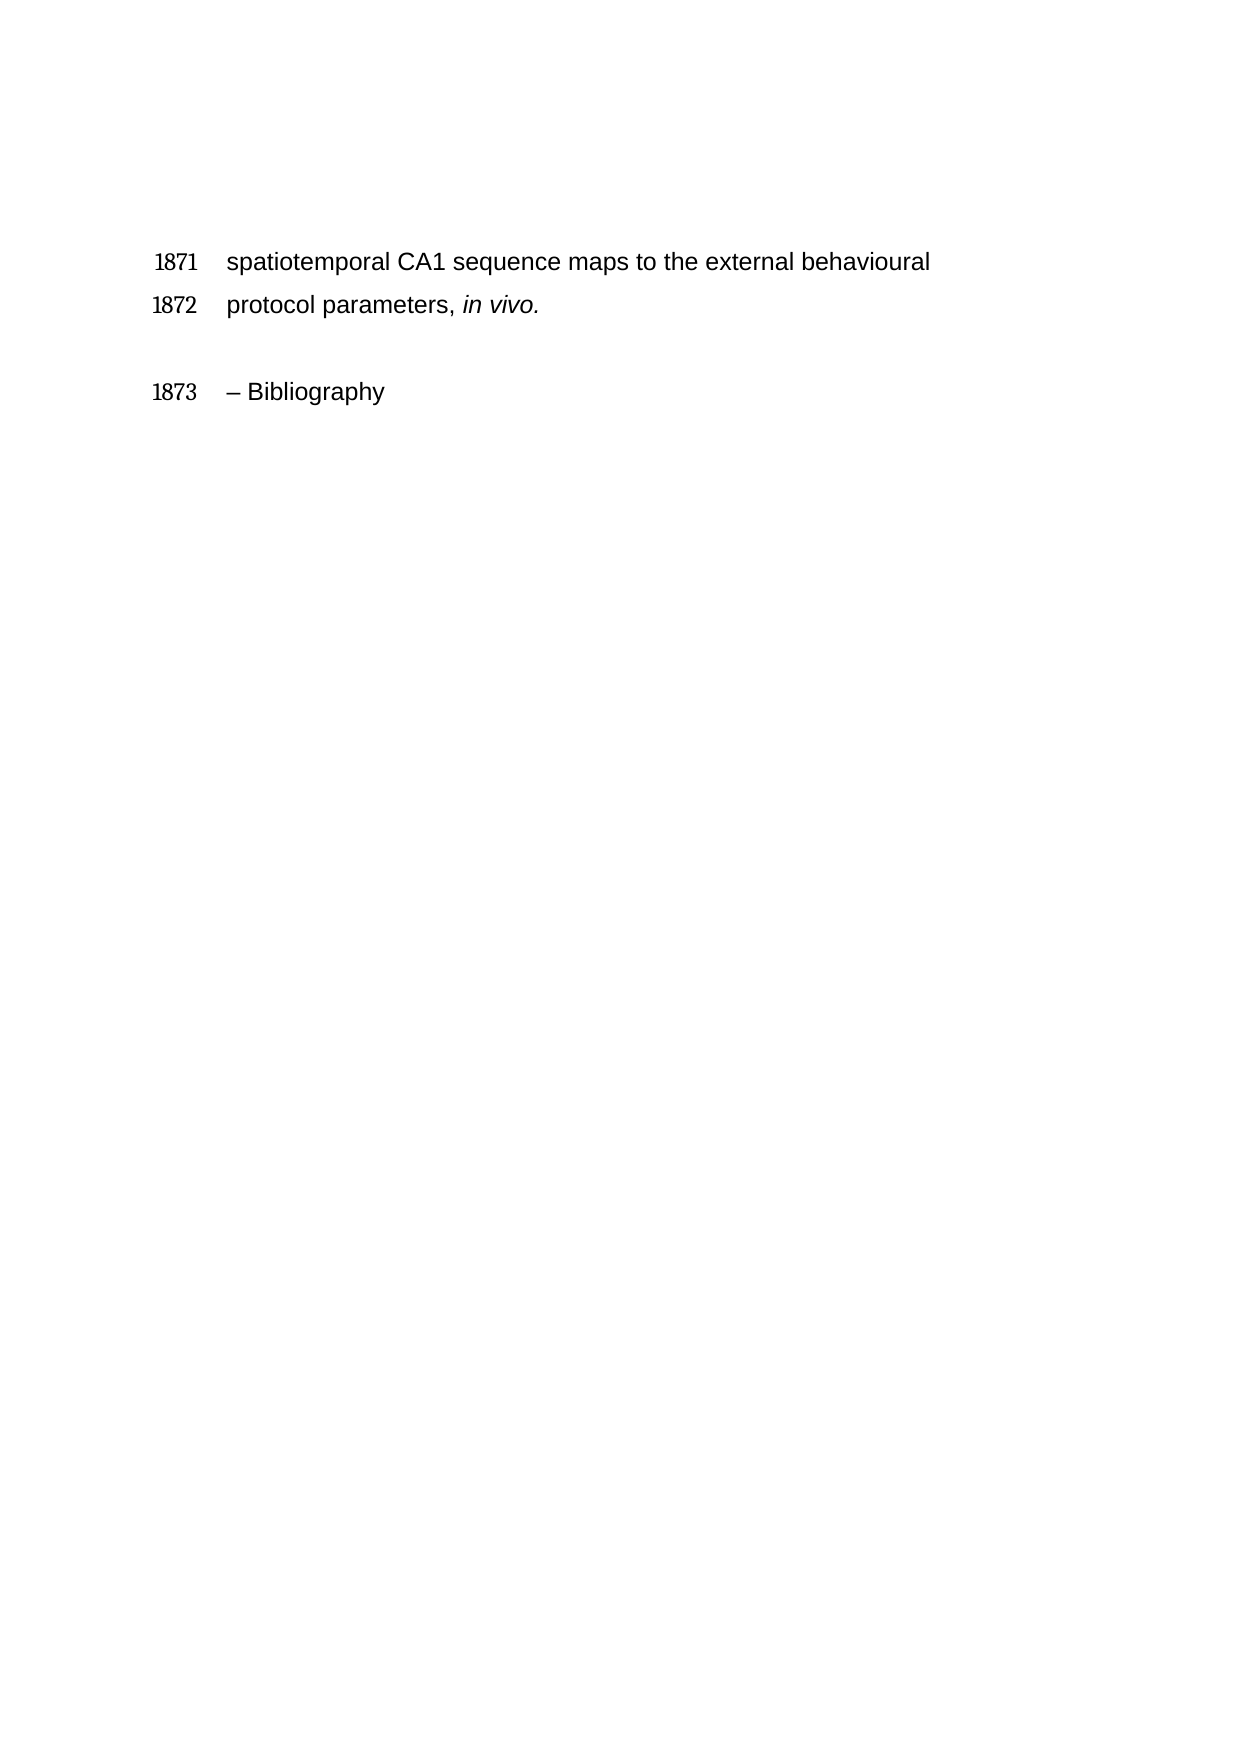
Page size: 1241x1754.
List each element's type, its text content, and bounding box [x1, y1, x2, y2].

text – Bibliography [226, 377, 1014, 405]
text spatiotemporal CA1 sequence maps to the external behavioural protocol parameters, in vivo. [226, 247, 1014, 319]
